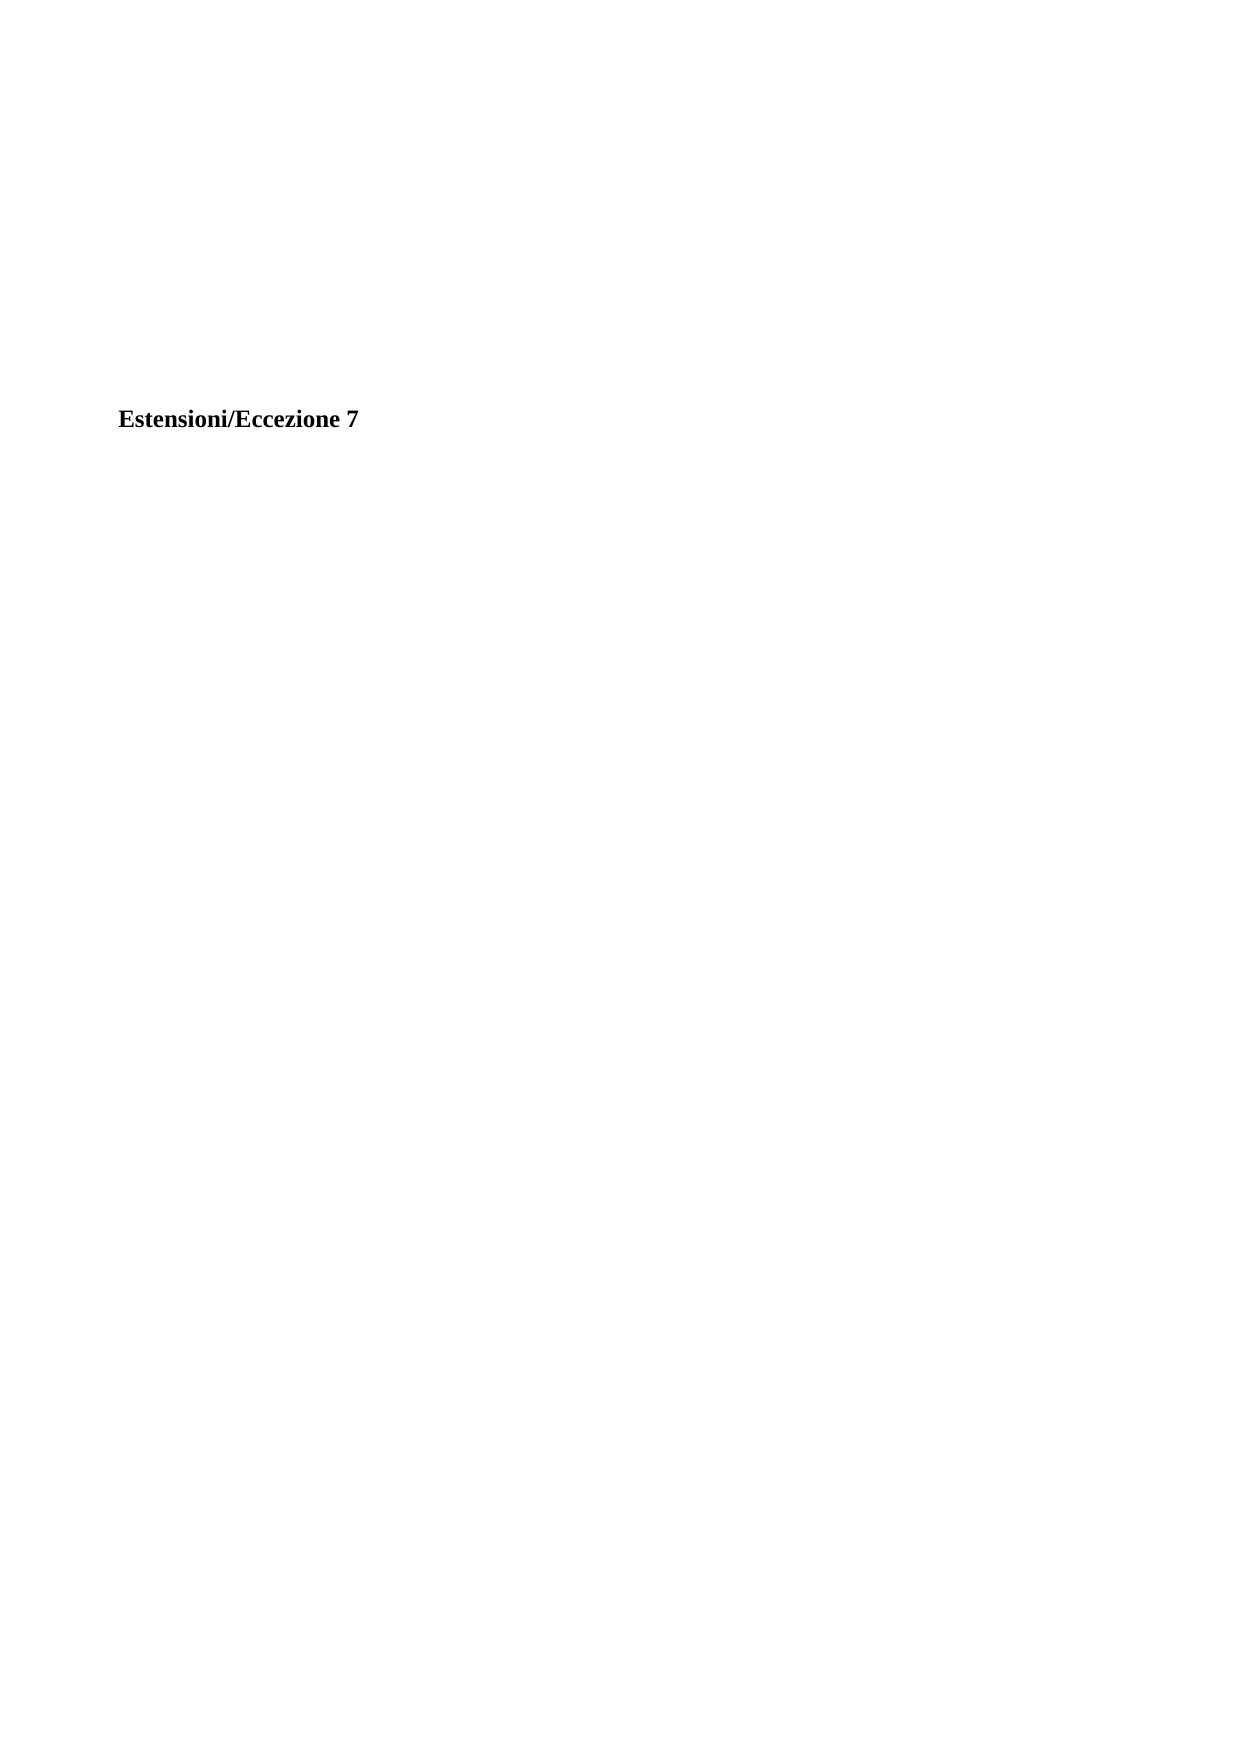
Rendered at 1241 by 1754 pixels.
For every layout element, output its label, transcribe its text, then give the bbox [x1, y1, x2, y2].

text Estensioni/Eccezione 7 [118, 404, 1122, 432]
